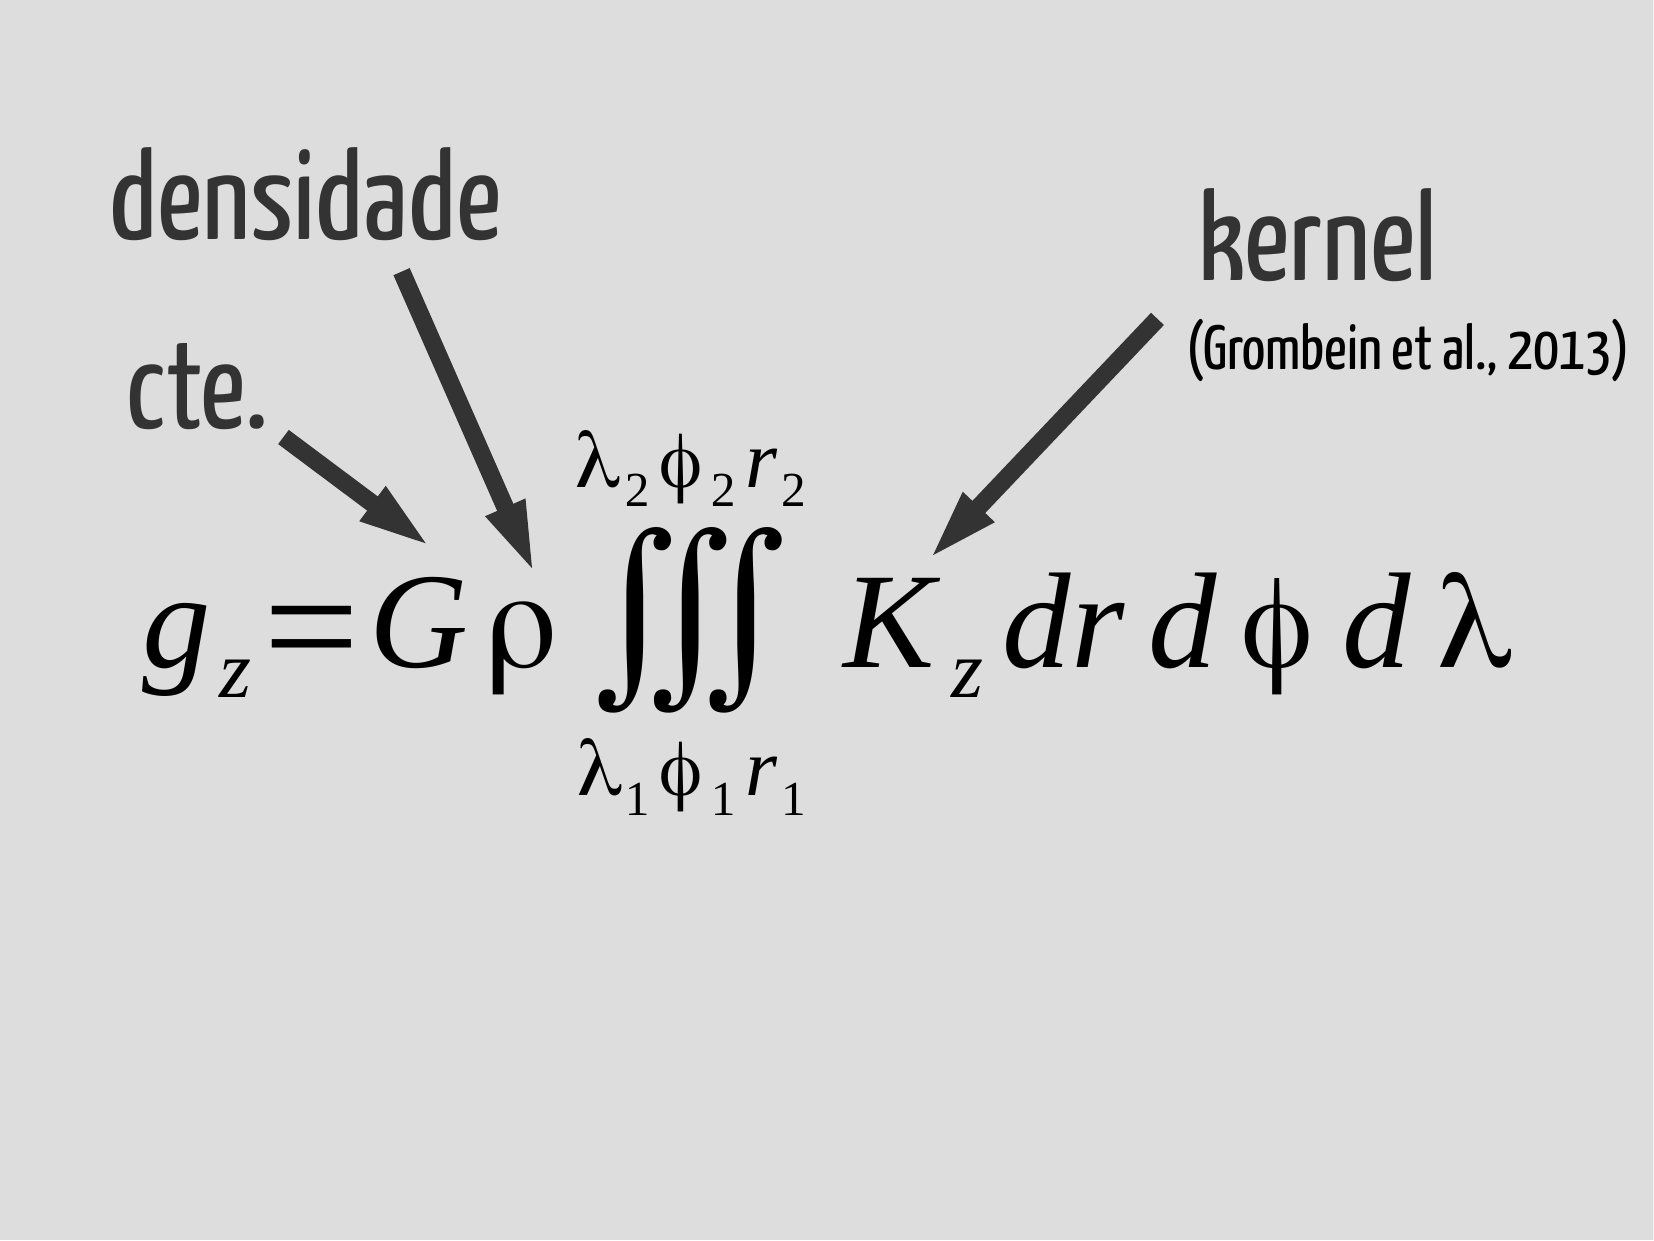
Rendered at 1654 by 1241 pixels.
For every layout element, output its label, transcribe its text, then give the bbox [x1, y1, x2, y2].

text_box kernel [1183, 153, 1453, 302]
chart [128, 414, 1525, 826]
text_box (Grombein et al., 2013) [1171, 302, 1654, 402]
text_box cte. [112, 301, 284, 461]
text_box densidade [94, 112, 517, 272]
